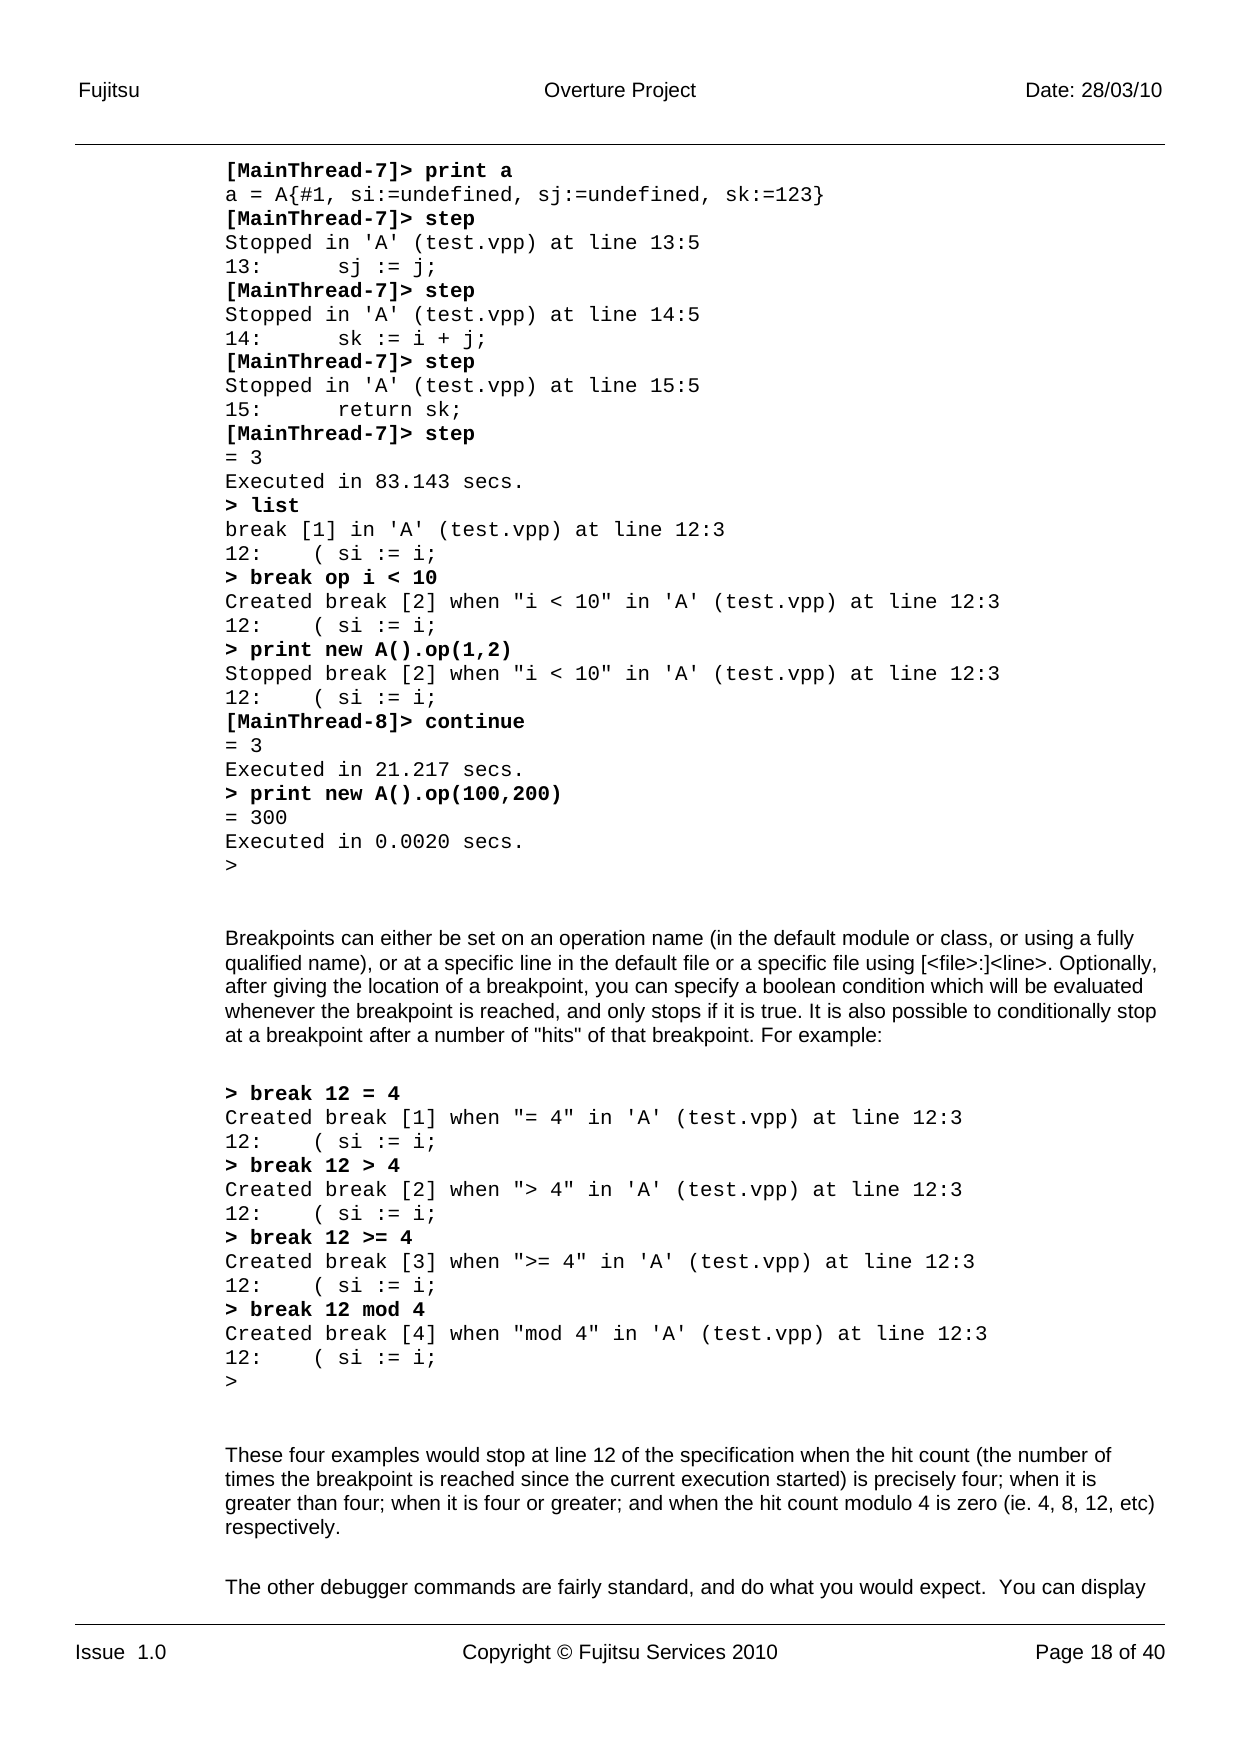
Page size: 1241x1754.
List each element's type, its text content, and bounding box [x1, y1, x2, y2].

text Created break [3] when ">= 4" in 'A' (test.vpp) at line 12:3 [225, 1251, 1165, 1275]
text The other debugger commands are fairly standard, and do what you would expect. You can display [225, 1575, 1165, 1599]
text > print new A().op(1,2) [225, 639, 1165, 663]
text [MainThread-7]> step [225, 208, 1165, 232]
text Executed in 83.143 secs. [225, 471, 1165, 495]
text 12: ( si := i; [225, 1275, 1165, 1299]
text Breakpoints can either be set on an operation name (in the default module or class, or using a fully qualified name), or at a specific line in the default file or a specific file using [<file>:]<line>. Optionally, after giving the location of a breakpoint, you can specify a boolean condition which will be evaluated whenever the breakpoint is reached, and only stops if it is true. It is also possible to conditionally stop at a breakpoint after a number of "hits" of that breakpoint. For example: [225, 926, 1165, 1047]
text a = A{#1, si:=undefined, sj:=undefined, sk:=123} [225, 184, 1165, 208]
text > list [225, 495, 1165, 519]
text Executed in 0.0020 secs. [225, 831, 1165, 854]
text 12: ( si := i; [225, 1347, 1165, 1371]
text break [1] in 'A' (test.vpp) at line 12:3 [225, 519, 1165, 543]
text These four examples would stop at line 12 of the specification when the hit count (the number of times the breakpoint is reached since the current execution started) is precisely four; when it is greater than four; when it is four or greater; and when the hit count modulo 4 is zero (ie. 4, 8, 12, etc) respectively. [225, 1442, 1165, 1539]
text Created break [2] when "i < 10" in 'A' (test.vpp) at line 12:3 [225, 591, 1165, 615]
text > [225, 854, 1165, 878]
text Created break [1] when "= 4" in 'A' (test.vpp) at line 12:3 [225, 1107, 1165, 1131]
text 12: ( si := i; [225, 543, 1165, 567]
text 12: ( si := i; [225, 1203, 1165, 1227]
text > break 12 = 4 [225, 1083, 1165, 1107]
text Executed in 21.217 secs. [225, 759, 1165, 783]
text Stopped in 'A' (test.vpp) at line 13:5 [225, 232, 1165, 256]
text Stopped break [2] when "i < 10" in 'A' (test.vpp) at line 12:3 [225, 663, 1165, 687]
text = 3 [225, 735, 1165, 759]
text [MainThread-8]> continue [225, 711, 1165, 735]
text = 300 [225, 807, 1165, 831]
text Stopped in 'A' (test.vpp) at line 15:5 [225, 375, 1165, 399]
text > break 12 mod 4 [225, 1299, 1165, 1323]
text [MainThread-7]> step [225, 279, 1165, 303]
text 12: ( si := i; [225, 687, 1165, 711]
text Created break [2] when "> 4" in 'A' (test.vpp) at line 12:3 [225, 1179, 1165, 1203]
text 14: sk := i + j; [225, 327, 1165, 351]
text 13: sj := j; [225, 256, 1165, 279]
text [MainThread-7]> step [225, 351, 1165, 375]
text = 3 [225, 447, 1165, 471]
text > [225, 1371, 1165, 1394]
text > break 12 > 4 [225, 1155, 1165, 1179]
text Created break [4] when "mod 4" in 'A' (test.vpp) at line 12:3 [225, 1323, 1165, 1347]
text > print new A().op(100,200) [225, 783, 1165, 807]
text [MainThread-7]> print a [225, 160, 1165, 184]
text 15: return sk; [225, 399, 1165, 423]
text > break op i < 10 [225, 567, 1165, 591]
text > break 12 >= 4 [225, 1227, 1165, 1251]
text Stopped in 'A' (test.vpp) at line 14:5 [225, 303, 1165, 327]
text [MainThread-7]> step [225, 423, 1165, 447]
text 12: ( si := i; [225, 1131, 1165, 1155]
text 12: ( si := i; [225, 615, 1165, 639]
